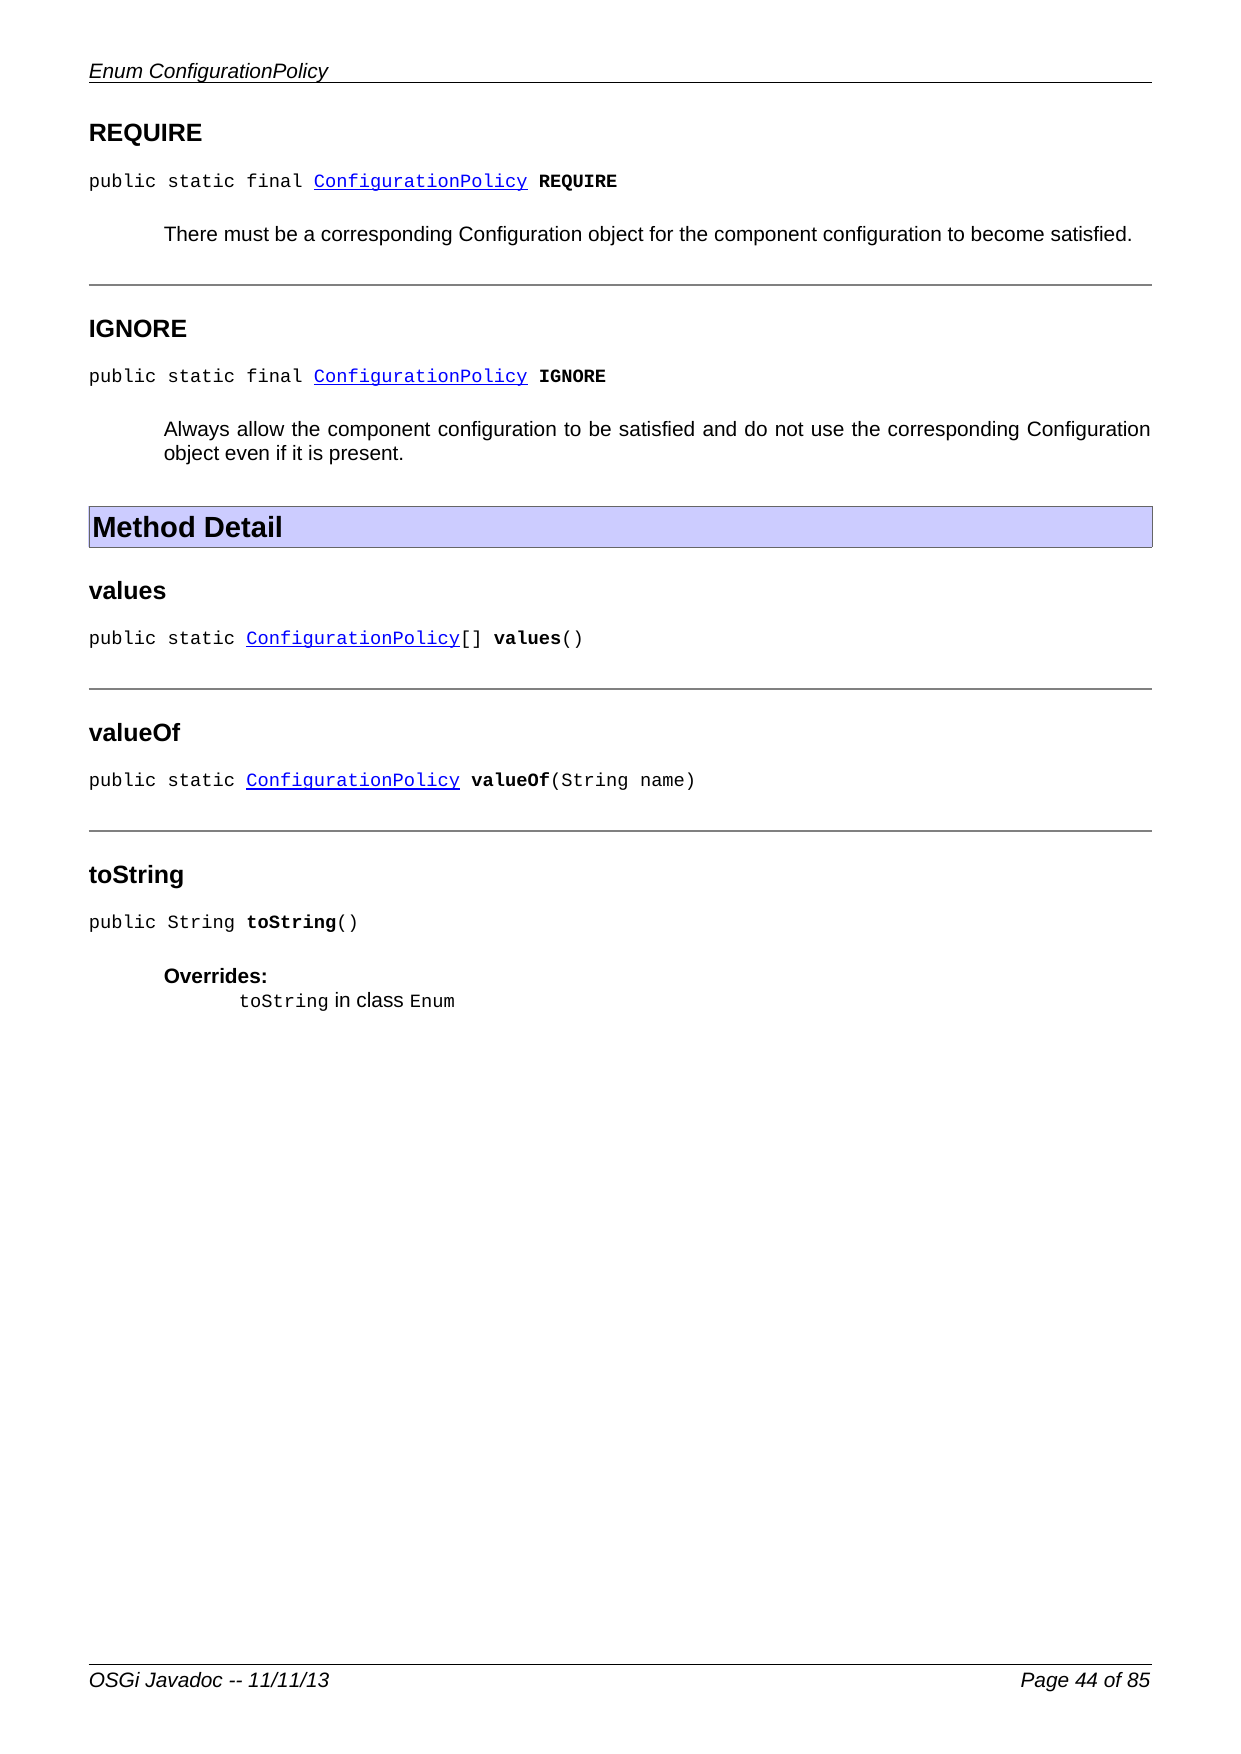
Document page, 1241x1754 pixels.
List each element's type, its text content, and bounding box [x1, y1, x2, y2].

text public static final ConfigurationPolicy IGNORE [88, 367, 1152, 388]
subtitle REQUIRE [88, 118, 1152, 147]
subtitle values [88, 576, 1152, 604]
text public static final ConfigurationPolicy REQUIRE [88, 171, 1152, 193]
subtitle toString [88, 860, 1152, 889]
text public static ConfigurationPolicy valueOf(String name) [88, 771, 1152, 792]
text public static ConfigurationPolicy[] values() [88, 628, 1152, 650]
text Overrides: [163, 964, 1152, 988]
text toString in class Enum [238, 988, 1152, 1013]
subtitle IGNORE [88, 314, 1152, 343]
text Always allow the component configuration to be satisfied and do not use the corresponding Configuration object even if it is present. [163, 417, 1152, 465]
text There must be a corresponding Configuration object for the component configuration to become satisfied. [163, 222, 1152, 246]
subtitle valueOf [88, 718, 1152, 747]
subtitle Method Detail [90, 507, 1152, 547]
text public String toString() [88, 913, 1152, 934]
